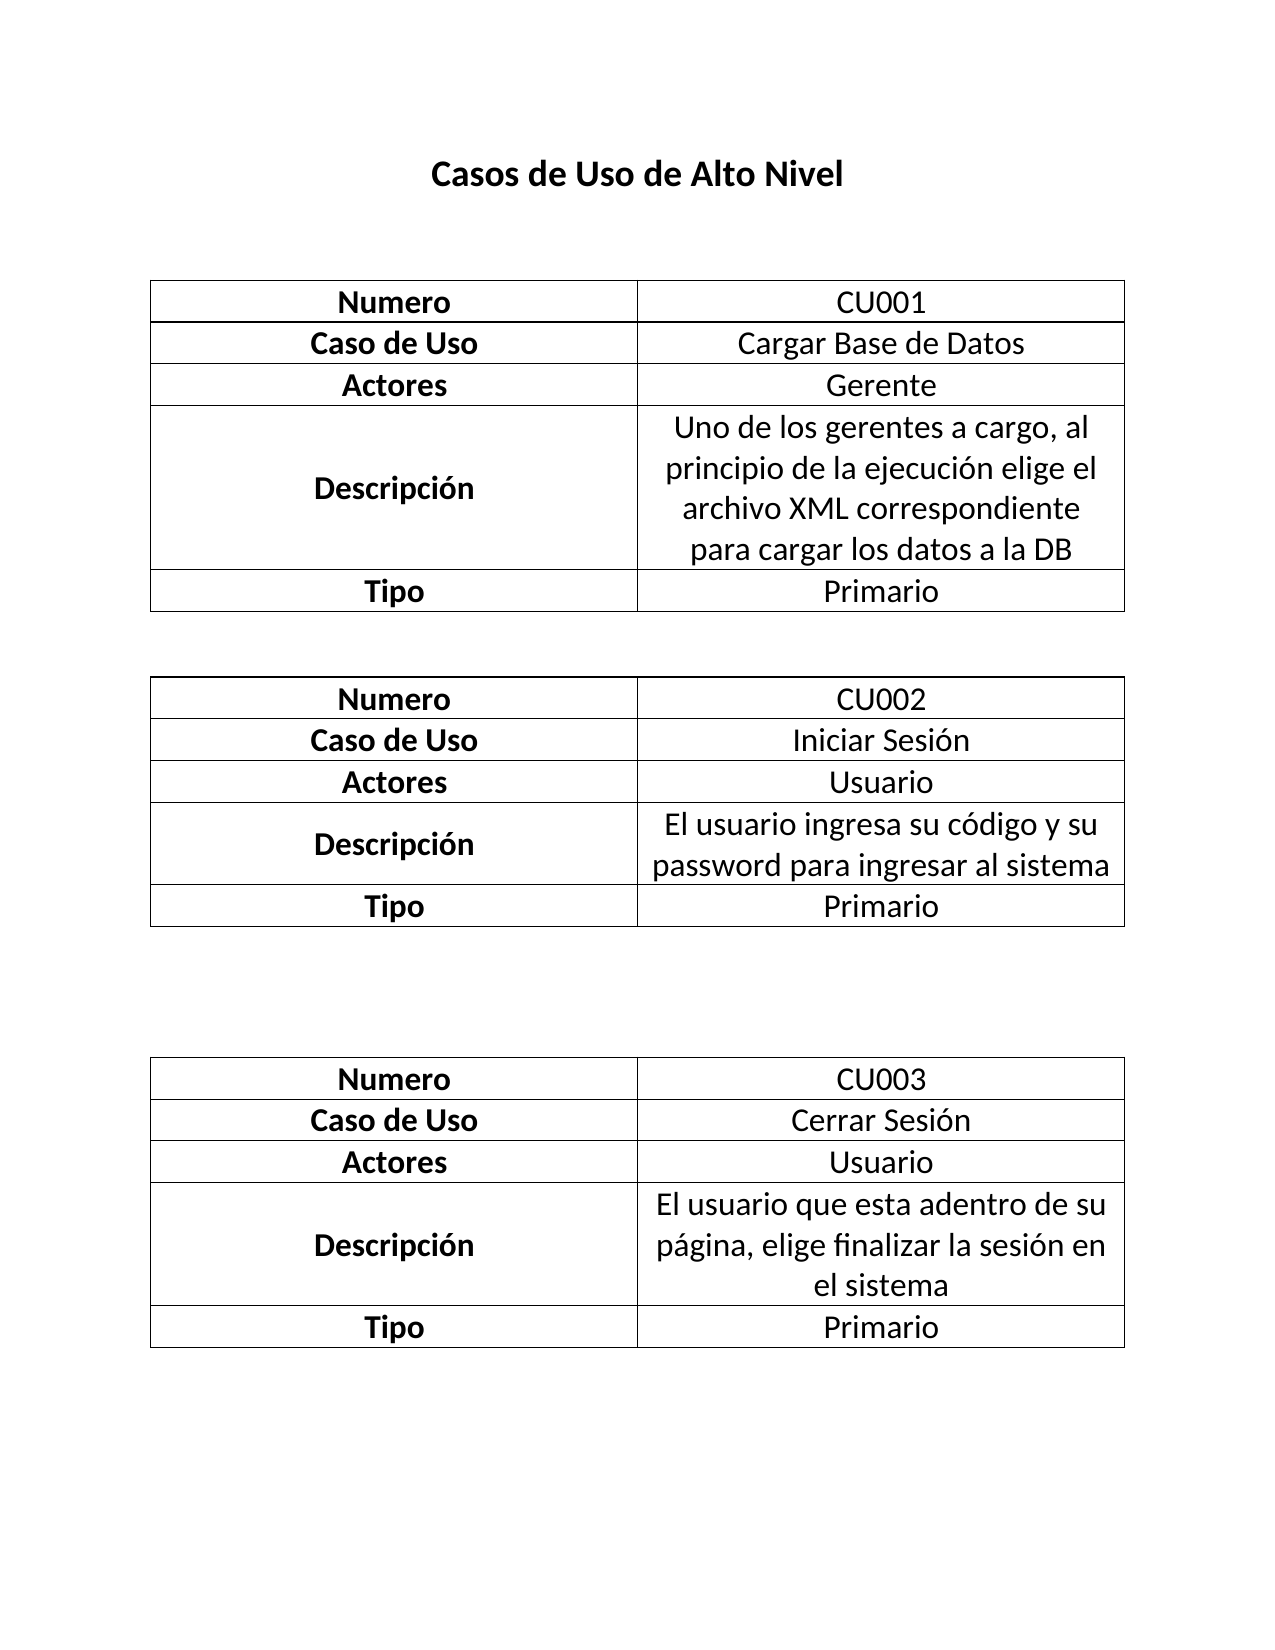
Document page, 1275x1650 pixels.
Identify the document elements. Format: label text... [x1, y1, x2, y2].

table_cell Cerrar Sesión [638, 1100, 1124, 1140]
table_cell Uno de los gerentes a cargo, al principio de la ejecución elige el archivo XML correspondiente para cargar los datos a la DB [638, 406, 1124, 569]
table_cell Usuario [638, 1141, 1124, 1182]
table_cell Descripción [151, 1183, 637, 1305]
table_cell Primario [638, 570, 1124, 611]
table_cell Primario [638, 885, 1124, 926]
table_cell Caso de Uso [151, 719, 637, 760]
table_cell Cargar Base de Datos [638, 323, 1124, 363]
table_header Numero [151, 678, 637, 718]
table_cell Descripción [151, 406, 637, 569]
table_cell Gerente [638, 364, 1124, 405]
table_cell Actores [151, 364, 637, 405]
table_header Numero [151, 281, 637, 321]
table_cell El usuario que esta adentro de su página, elige finalizar la sesión en el sistema [638, 1183, 1124, 1305]
table_cell Tipo [151, 570, 637, 611]
table_header Numero [151, 1058, 637, 1098]
table_cell Tipo [151, 885, 637, 926]
table_cell Tipo [151, 1306, 637, 1347]
table_cell Descripción [151, 803, 637, 884]
text Casos de Uso de Alto Nivel [150, 150, 1125, 196]
table_cell Primario [638, 1306, 1124, 1347]
table_header CU003 [638, 1058, 1124, 1098]
table_cell Actores [151, 1141, 637, 1182]
table_cell Iniciar Sesión [638, 719, 1124, 760]
table_cell Actores [151, 761, 637, 802]
table_header CU002 [638, 678, 1124, 718]
table_cell Caso de Uso [151, 323, 637, 363]
table_cell Caso de Uso [151, 1100, 637, 1140]
table_cell El usuario ingresa su código y su password para ingresar al sistema [638, 803, 1124, 884]
table_header CU001 [638, 281, 1124, 321]
table_cell Usuario [638, 761, 1124, 802]
